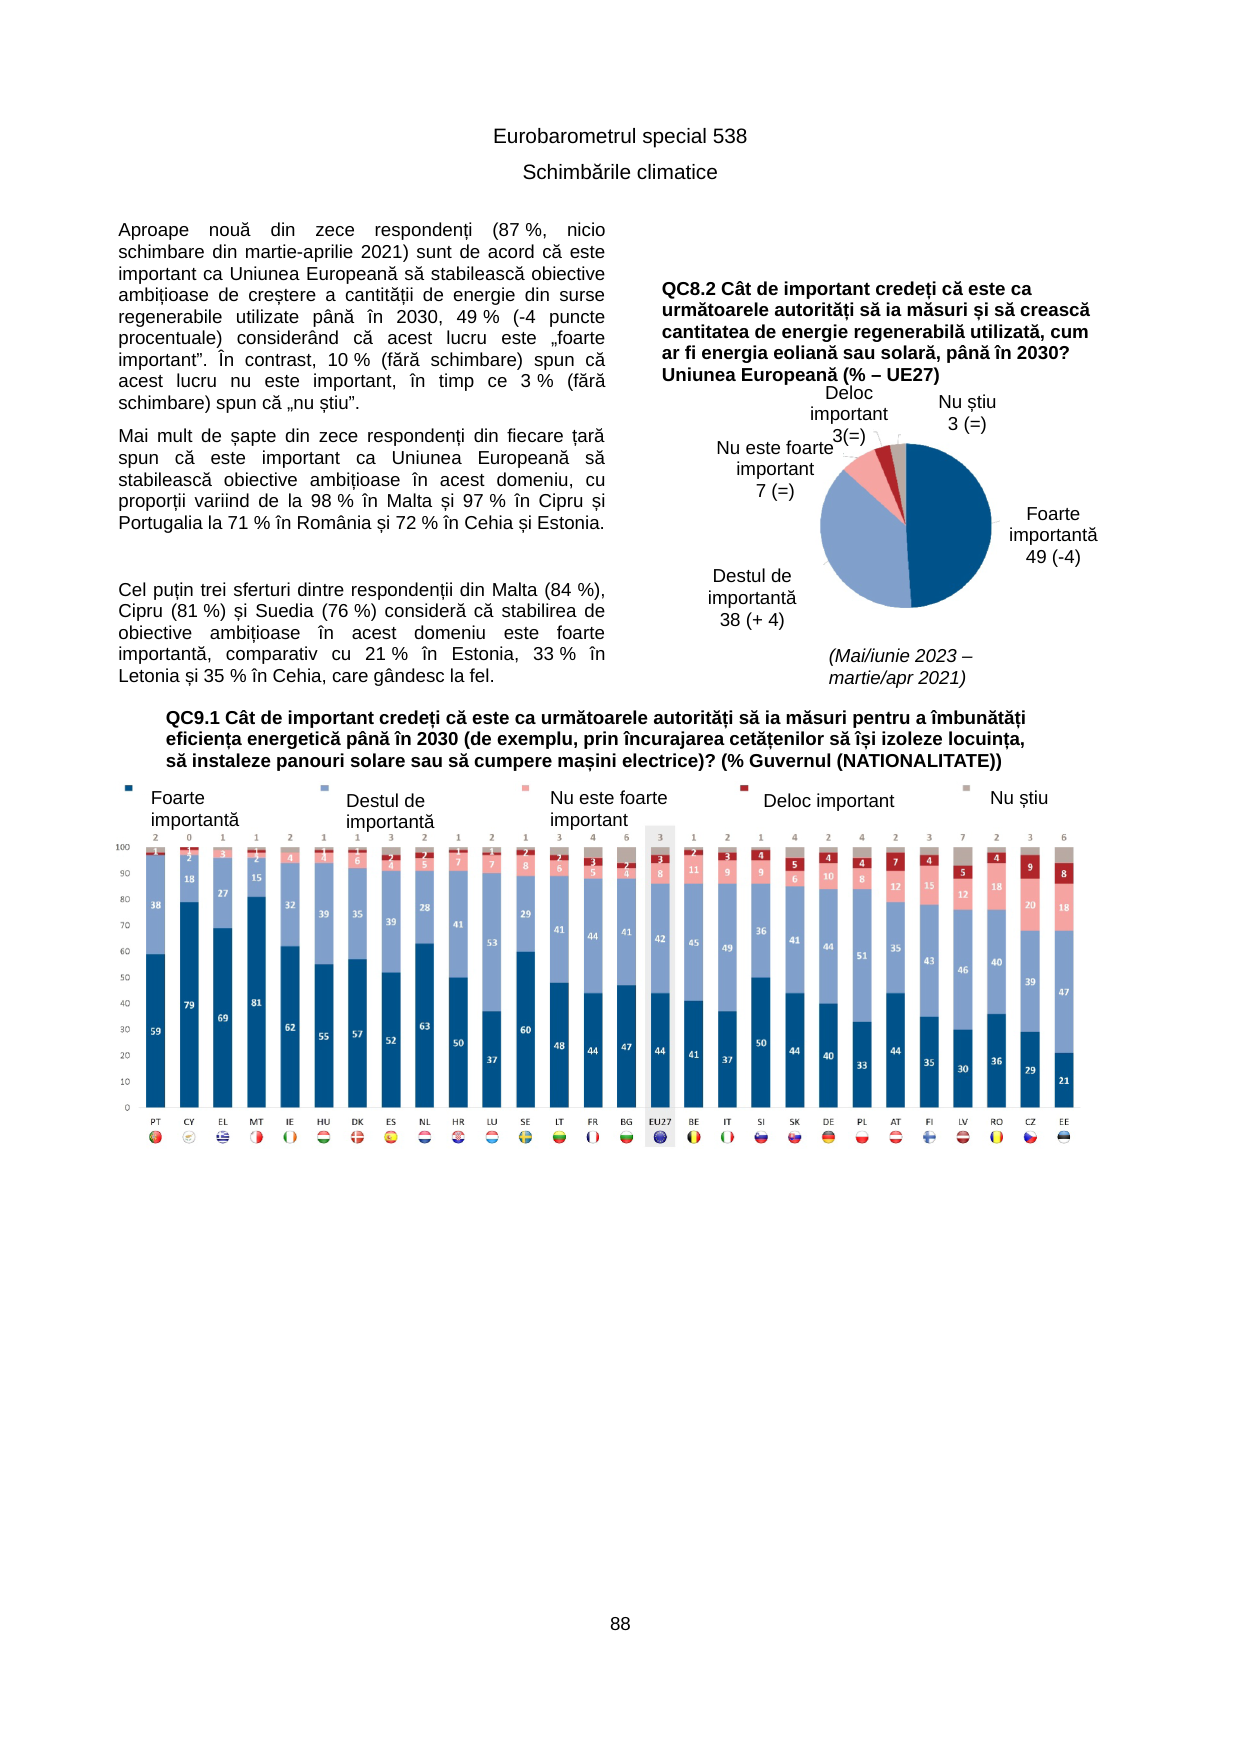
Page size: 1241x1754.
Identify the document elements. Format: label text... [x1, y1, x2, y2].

picture [815, 429, 1004, 609]
text Cel puțin trei sferturi dintre respondenții din Malta (84 %), Cipru (81 %) și Suedia (76 %) consideră că stabilirea de obiective ambițioase în acest domeniu este foarte importantă, comparativ cu 21 % în Estonia, 33 % în Letonia și 35 % în Cehia, care gândesc la fel. [118, 578, 605, 686]
text Aproape nouă din zece respondenți (87 %, nicio schimbare din martie-aprilie 2021) sunt de acord că este important ca Uniunea Europeană să stabilească obiective ambițioase de creștere a cantității de energie din surse regenerabile utilizate până în 2030, 49 % (-4 puncte procentuale) considerând că acest lucru este „foarte important”. În contrast, 10 % (fără schimbare) spun că acest lucru nu este important, în timp ce 3 % (fără schimbare) spun că „nu știu”. [118, 219, 605, 413]
picture [113, 779, 976, 795]
picture [113, 822, 1088, 1149]
text Mai mult de șapte din zece respondenți din fiecare țară spun că este important ca Uniunea Europeană să stabilească obiective ambițioase în acest domeniu, cu proporții variind de la 98 % în Malta și 97 % în Cipru și Portugalia la 71 % în România și 72 % în Cehia și Estonia. [118, 425, 605, 533]
